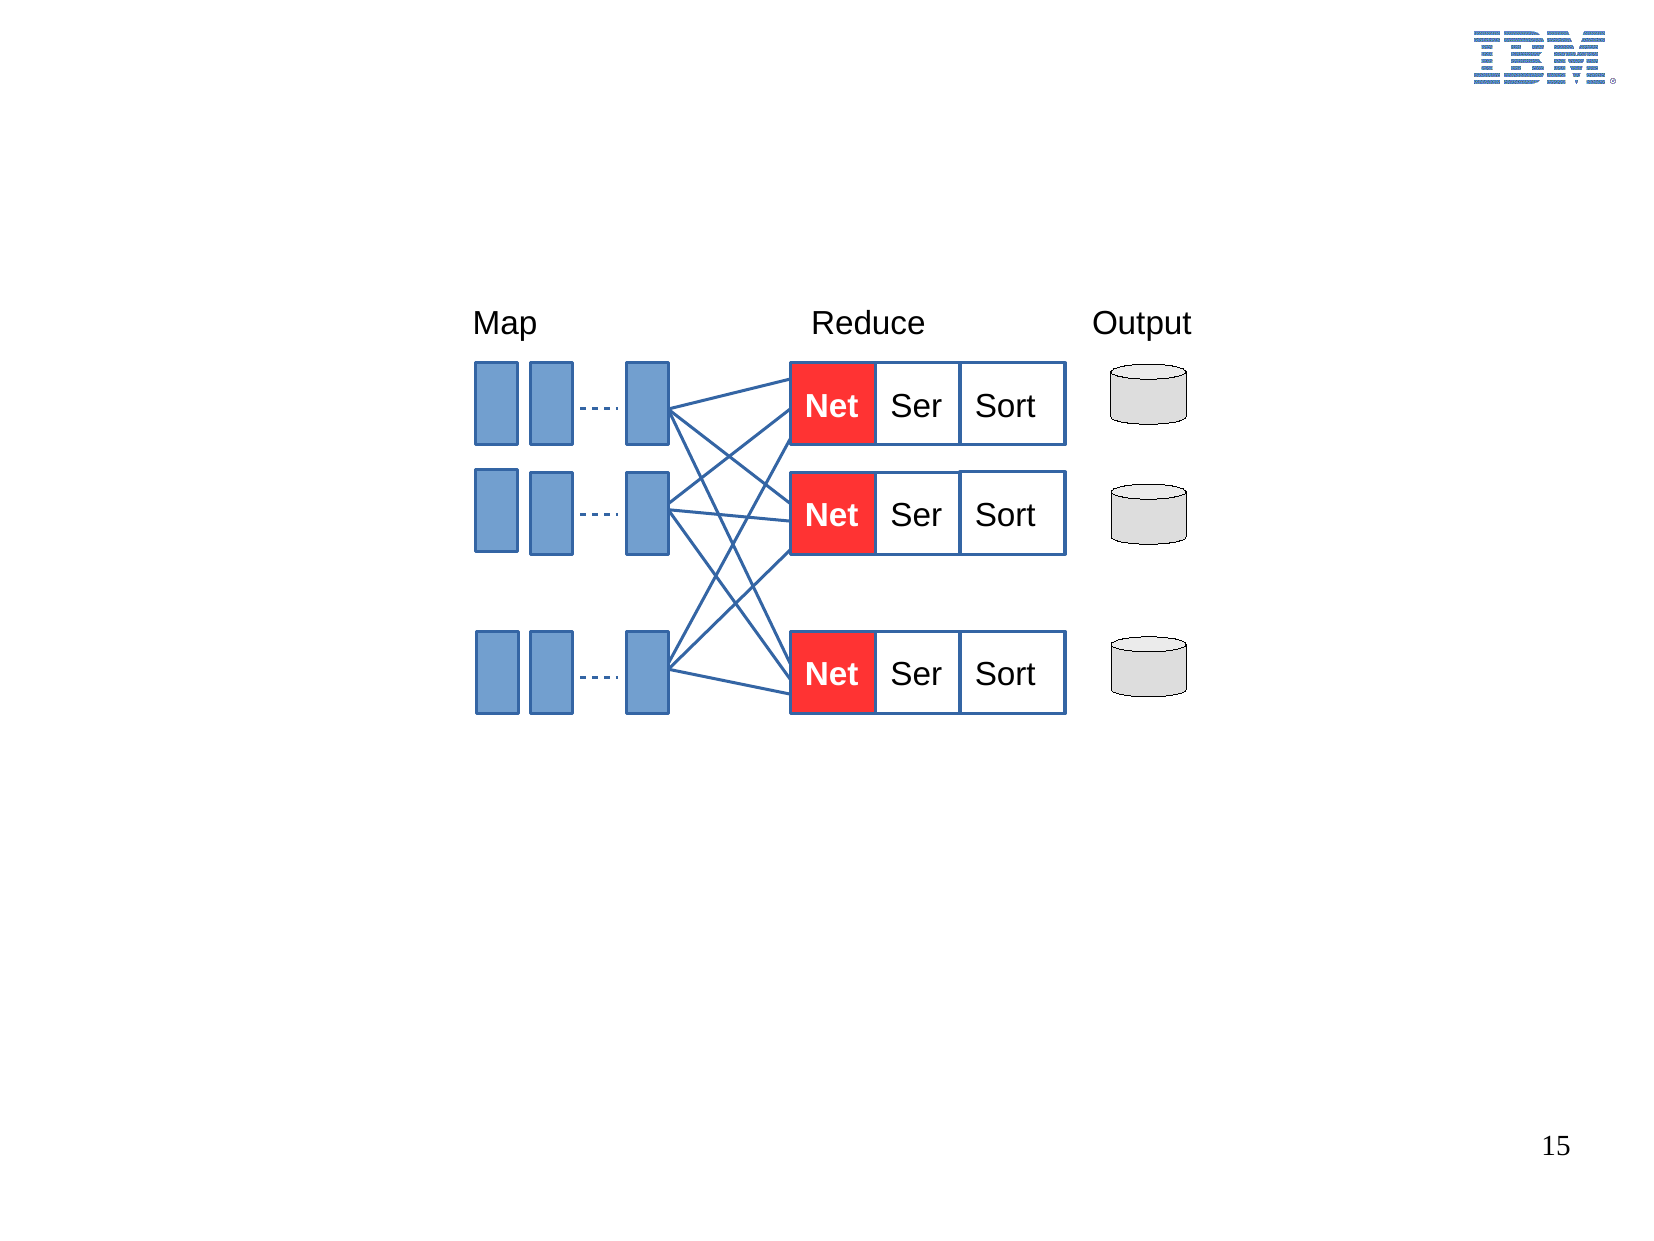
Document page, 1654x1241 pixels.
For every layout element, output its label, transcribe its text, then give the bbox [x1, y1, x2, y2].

text_box Net [790, 472, 875, 555]
picture [1440, 0, 1654, 127]
text_box [1110, 372, 1187, 425]
text_box [530, 631, 573, 714]
text_box Reduce [737, 296, 999, 353]
text_box [626, 631, 669, 714]
text_box [626, 472, 669, 555]
text_box Net [790, 362, 875, 445]
text_box [475, 362, 518, 445]
text_box [626, 362, 669, 445]
text_box Sort [960, 471, 1066, 555]
text_box [475, 469, 518, 552]
text_box Ser [875, 472, 960, 555]
text_box Ser [875, 631, 960, 714]
text_box Ser [875, 362, 960, 445]
text_box Sort [960, 631, 1066, 714]
text_box [530, 362, 573, 445]
text_box [476, 631, 519, 714]
text_box [1111, 492, 1187, 545]
text_box [1111, 645, 1187, 697]
text_box Output [1075, 296, 1209, 353]
text_box Sort [960, 362, 1066, 445]
text_box Map [457, 296, 705, 356]
text_box [530, 472, 573, 555]
text_box Net [790, 631, 875, 714]
